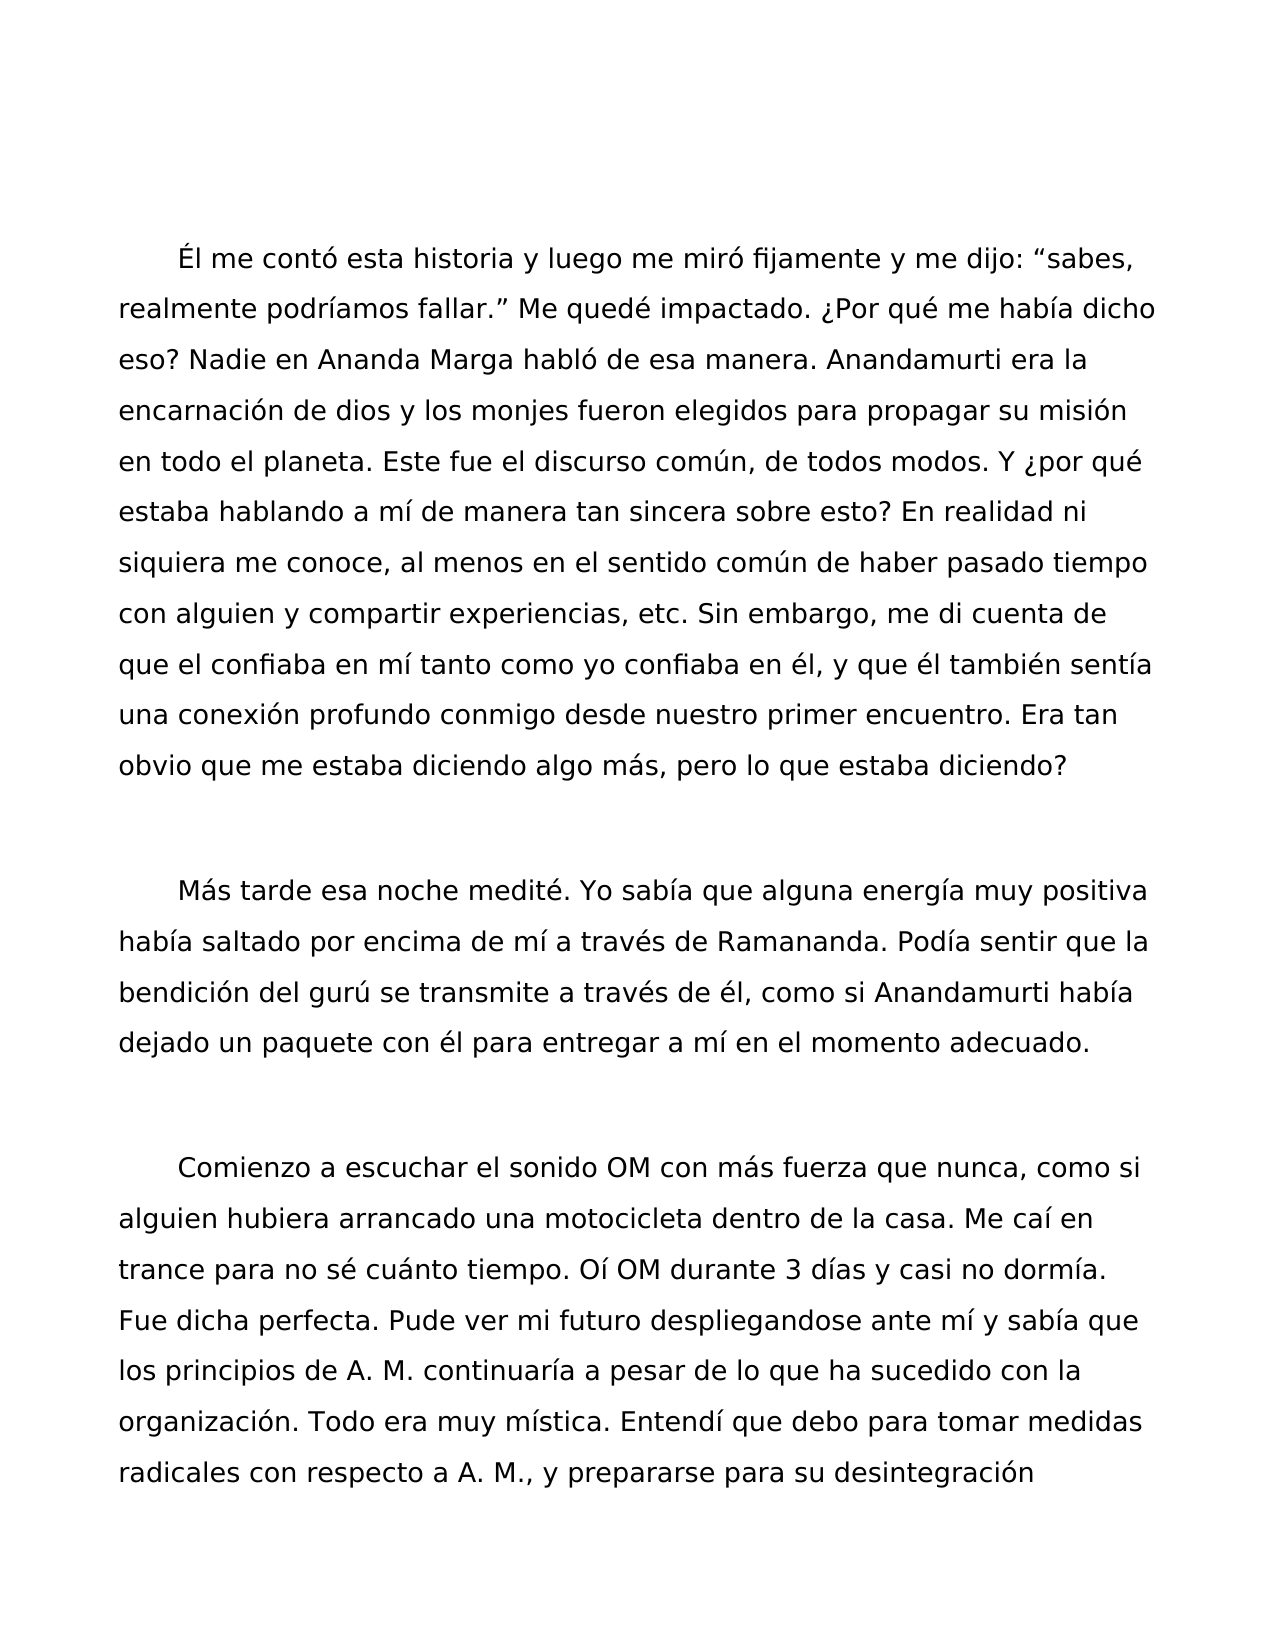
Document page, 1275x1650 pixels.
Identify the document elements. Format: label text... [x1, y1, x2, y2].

text Él me contó esta historia y luego me miró fijamente y me dijo: “sabes, realmente podríamos fallar.” Me quedé impactado. ¿Por qué me había dicho eso? Nadie en Ananda Marga habló de esa manera. Anandamurti era la encarnación de dios y los monjes fueron elegidos para propagar su misión en todo el planeta. Este fue el discurso común, de todos modos. Y ¿por qué estaba hablando a mí de manera tan sincera sobre esto? En realidad ni siquiera me conoce, al menos en el sentido común de haber pasado tiempo con alguien y compartir experiencias, etc. Sin embargo, me di cuenta de que el confiaba en mí tanto como yo confiaba en él, y que él también sentía una conexión profundo conmigo desde nuestro primer encuentro. Era tan obvio que me estaba diciendo algo más, pero lo que estaba diciendo? [118, 243, 1157, 782]
text Comienzo a escuchar el sonido OM con más fuerza que nunca, como si alguien hubiera arrancado una motocicleta dentro de la casa. Me caí en trance para no sé cuánto tiempo. Oí OM durante 3 días y casi no dormía. Fue dicha perfecta. Pude ver mi futuro despliegandose ante mí y sabía que los principios de A. M. continuaría a pesar de lo que ha sucedido con la organización. Todo era muy mística. Entendí que debo para tomar medidas radicales con respecto a A. M., y prepararse para su desintegración [118, 1153, 1157, 1488]
text Más tarde esa noche medité. Yo sabía que alguna energía muy positiva había saltado por encima de mí a través de Ramananda. Podía sentir que la bendición del gurú se transmite a través de él, como si Anandamurti había dejado un paquete con él para entregar a mí en el momento adecuado. [118, 875, 1157, 1059]
